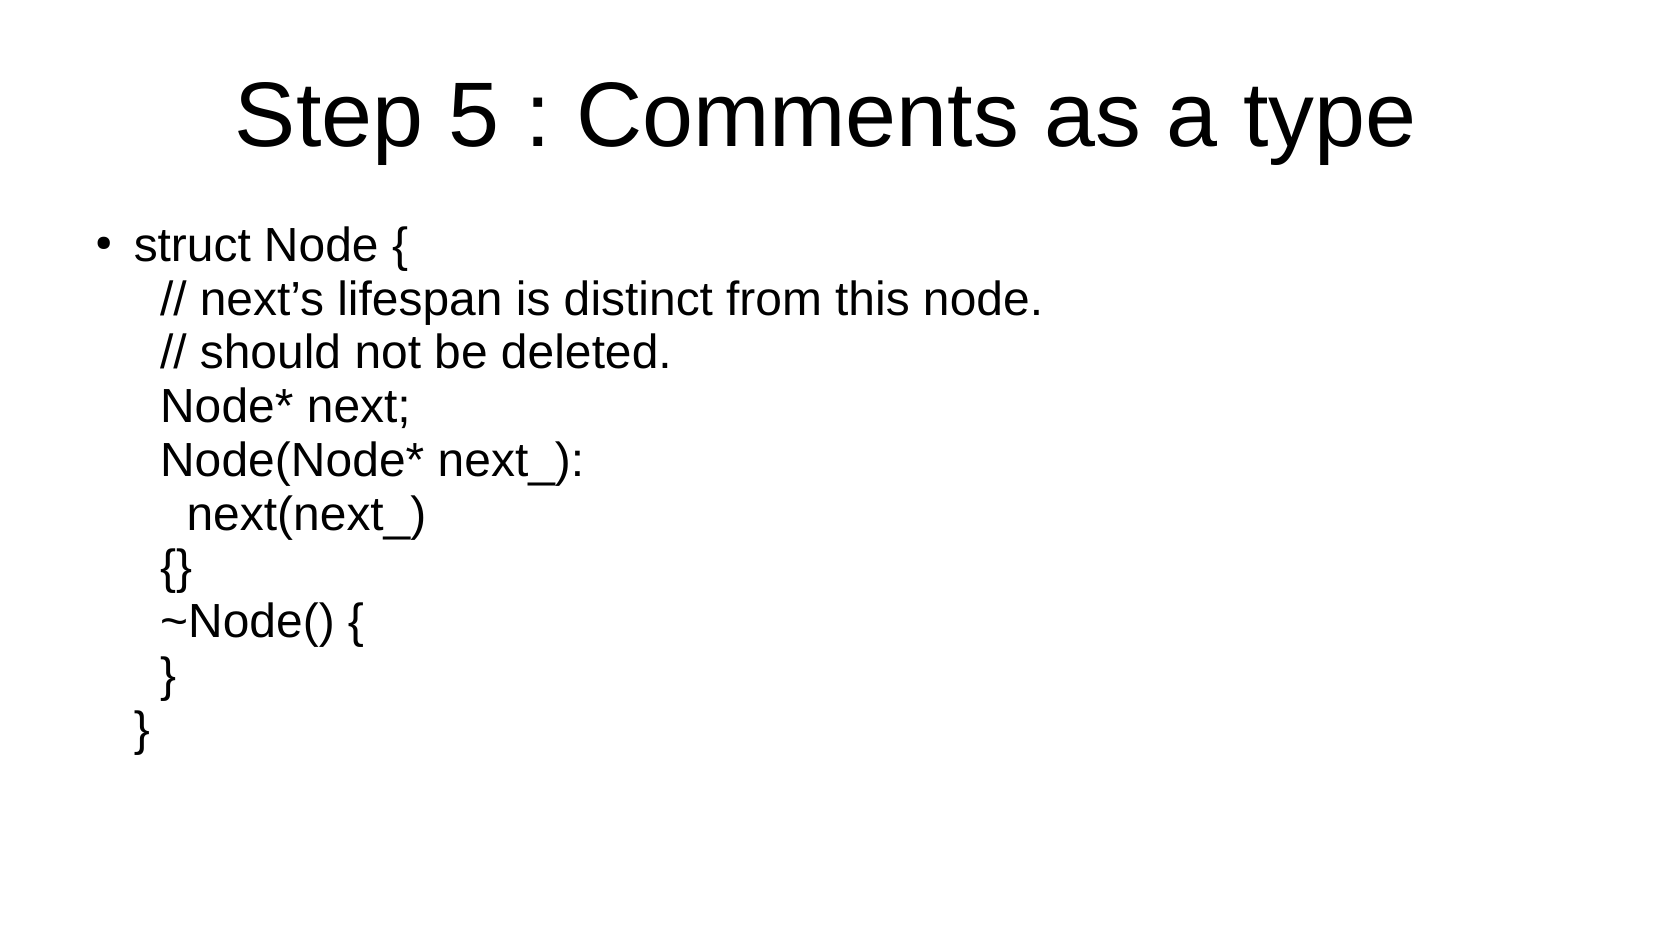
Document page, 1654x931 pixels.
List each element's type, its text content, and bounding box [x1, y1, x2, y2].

title Step 5 : Comments as a type [82, 37, 1571, 193]
list struct Node { // next’s lifespan is distinct from this node. // should not be deleted. Node* next; Node(Node* next_): next(next_) {} ~Node() { } } [82, 217, 1571, 758]
